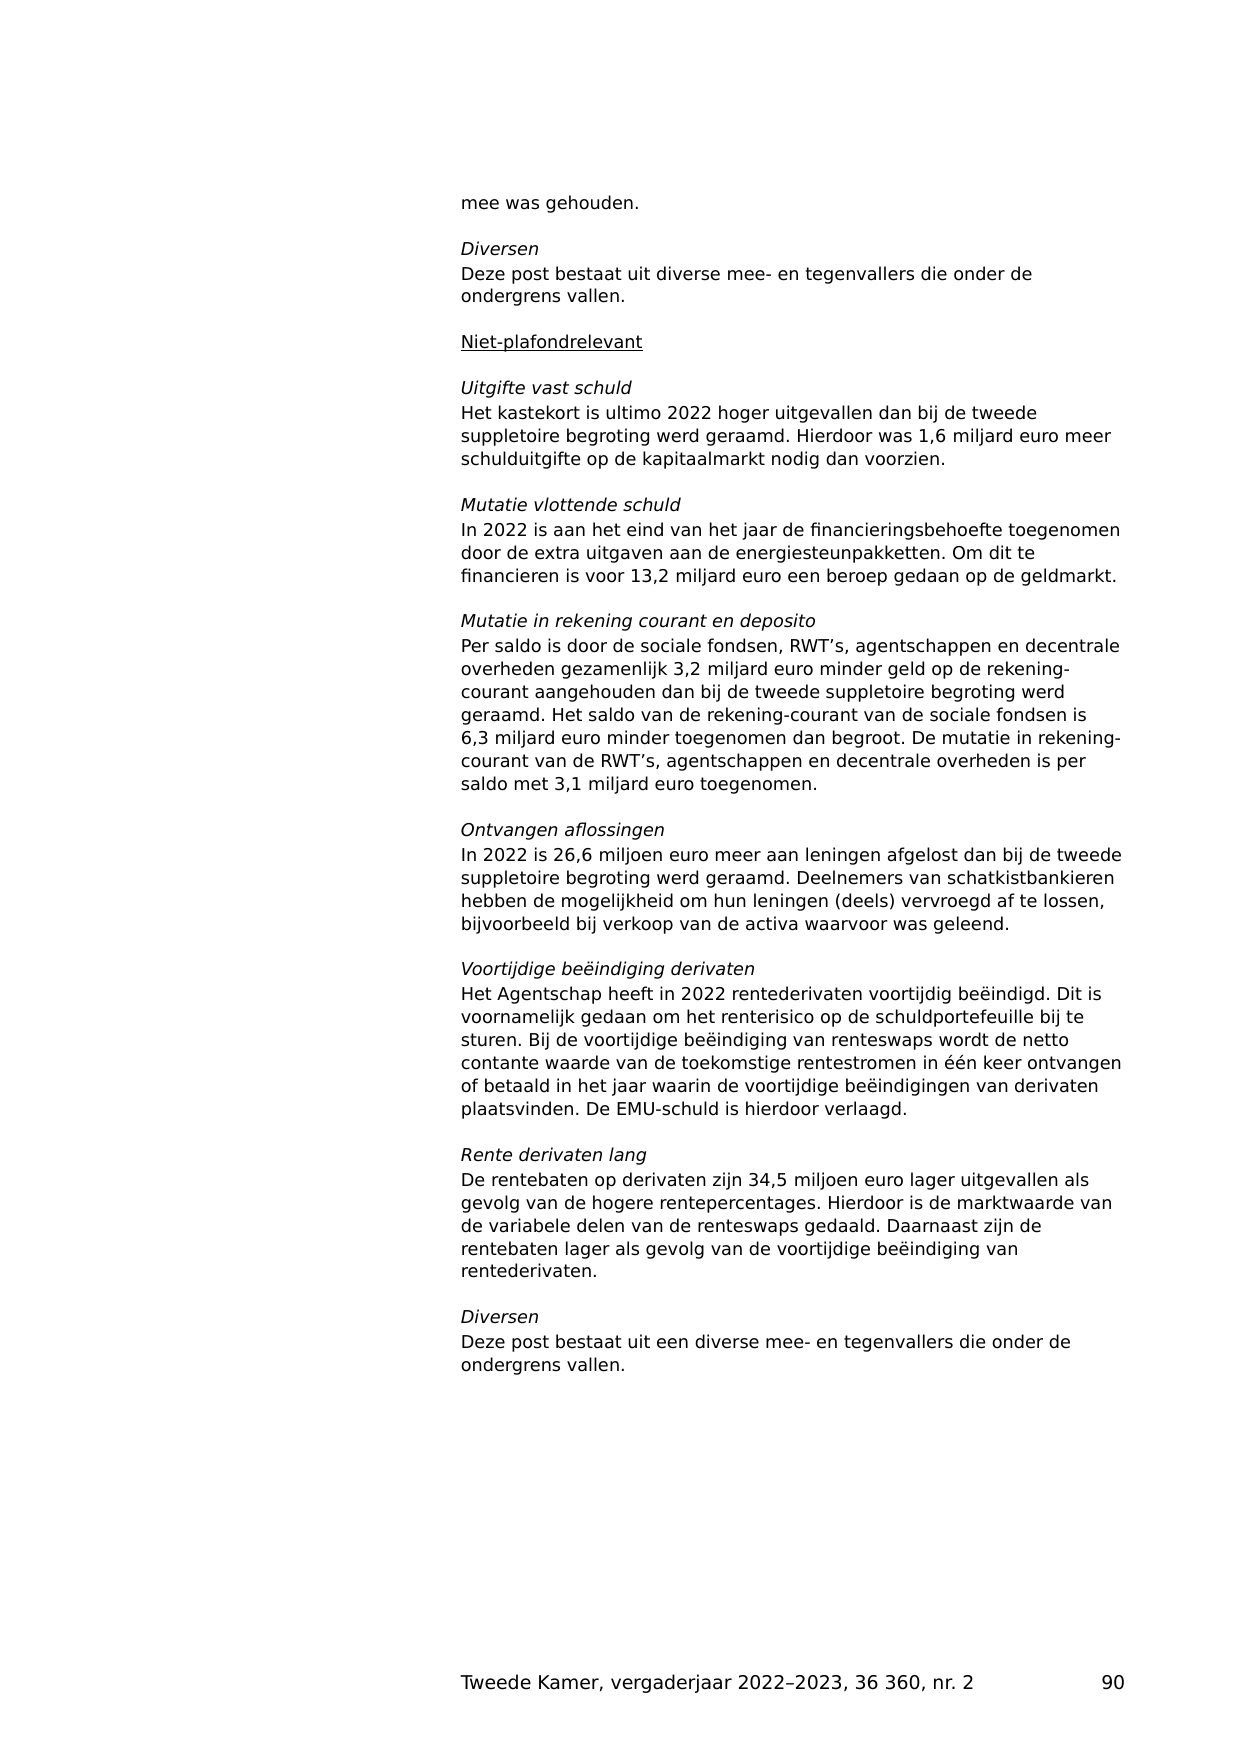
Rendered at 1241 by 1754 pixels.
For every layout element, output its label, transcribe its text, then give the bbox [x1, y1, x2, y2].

text Per saldo is door de sociale fondsen, RWT’s, agentschappen en decentrale overheden gezamenlijk 3,2 miljard euro minder geld op de rekening-courant aangehouden dan bij de tweede suppletoire begroting werd geraamd. Het saldo van de rekening-courant van de sociale fondsen is 6,3 miljard euro minder toegenomen dan begroot. De mutatie in rekening-courant van de RWT’s, agentschappen en decentrale overheden is per saldo met 3,1 miljard euro toegenomen. [461, 634, 1125, 795]
text Diversen [461, 1305, 1125, 1328]
text Het Agentschap heeft in 2022 rentederivaten voortijdig beëindigd. Dit is voornamelijk gedaan om het renterisico op de schuldportefeuille bij te sturen. Bij de voortijdige beëindiging van renteswaps wordt de netto contante waarde van de toekomstige rentestromen in één keer ontvangen of betaald in het jaar waarin de voortijdige beëindigingen van derivaten plaatsvinden. De EMU-schuld is hierdoor verlaagd. [461, 982, 1125, 1120]
text In 2022 is aan het eind van het jaar de financieringsbehoefte toegenomen door de extra uitgaven aan de energiesteunpakketten. Om dit te financieren is voor 13,2 miljard euro een beroep gedaan op de geldmarkt. [461, 518, 1125, 587]
text Deze post bestaat uit een diverse mee- en tegenvallers die onder de ondergrens vallen. [461, 1330, 1125, 1376]
text Diversen [461, 237, 1125, 259]
text Het kastekort is ultimo 2022 hoger uitgevallen dan bij de tweede suppletoire begroting werd geraamd. Hierdoor was 1,6 miljard euro meer schulduitgifte op de kapitaalmarkt nodig dan voorzien. [461, 401, 1125, 470]
text Rente derivaten lang [461, 1143, 1125, 1166]
text In 2022 is 26,6 miljoen euro meer aan leningen afgelost dan bij de tweede suppletoire begroting werd geraamd. Deelnemers van schatkistbankieren hebben de mogelijkheid om hun leningen (deels) vervroegd af te lossen, bijvoorbeeld bij verkoop van de activa waarvoor was geleend. [461, 843, 1125, 934]
text Deze post bestaat uit diverse mee- en tegenvallers die onder de ondergrens vallen. [461, 262, 1125, 307]
text Niet-plafondrelevant [461, 330, 1125, 353]
text Uitgifte vast schuld [461, 376, 1125, 399]
text Ontvangen aflossingen [461, 818, 1125, 841]
text Mutatie vlottende schuld [461, 493, 1125, 516]
text Mutatie in rekening courant en deposito [461, 609, 1125, 632]
text De rentebaten op derivaten zijn 34,5 miljoen euro lager uitgevallen als gevolg van de hogere rentepercentages. Hierdoor is de marktwaarde van de variabele delen van de renteswaps gedaald. Daarnaast zijn de rentebaten lager als gevolg van de voortijdige beëindiging van rentederivaten. [461, 1168, 1125, 1282]
text mee was gehouden. [461, 191, 1125, 214]
text Voortijdige beëindiging derivaten [461, 957, 1125, 980]
